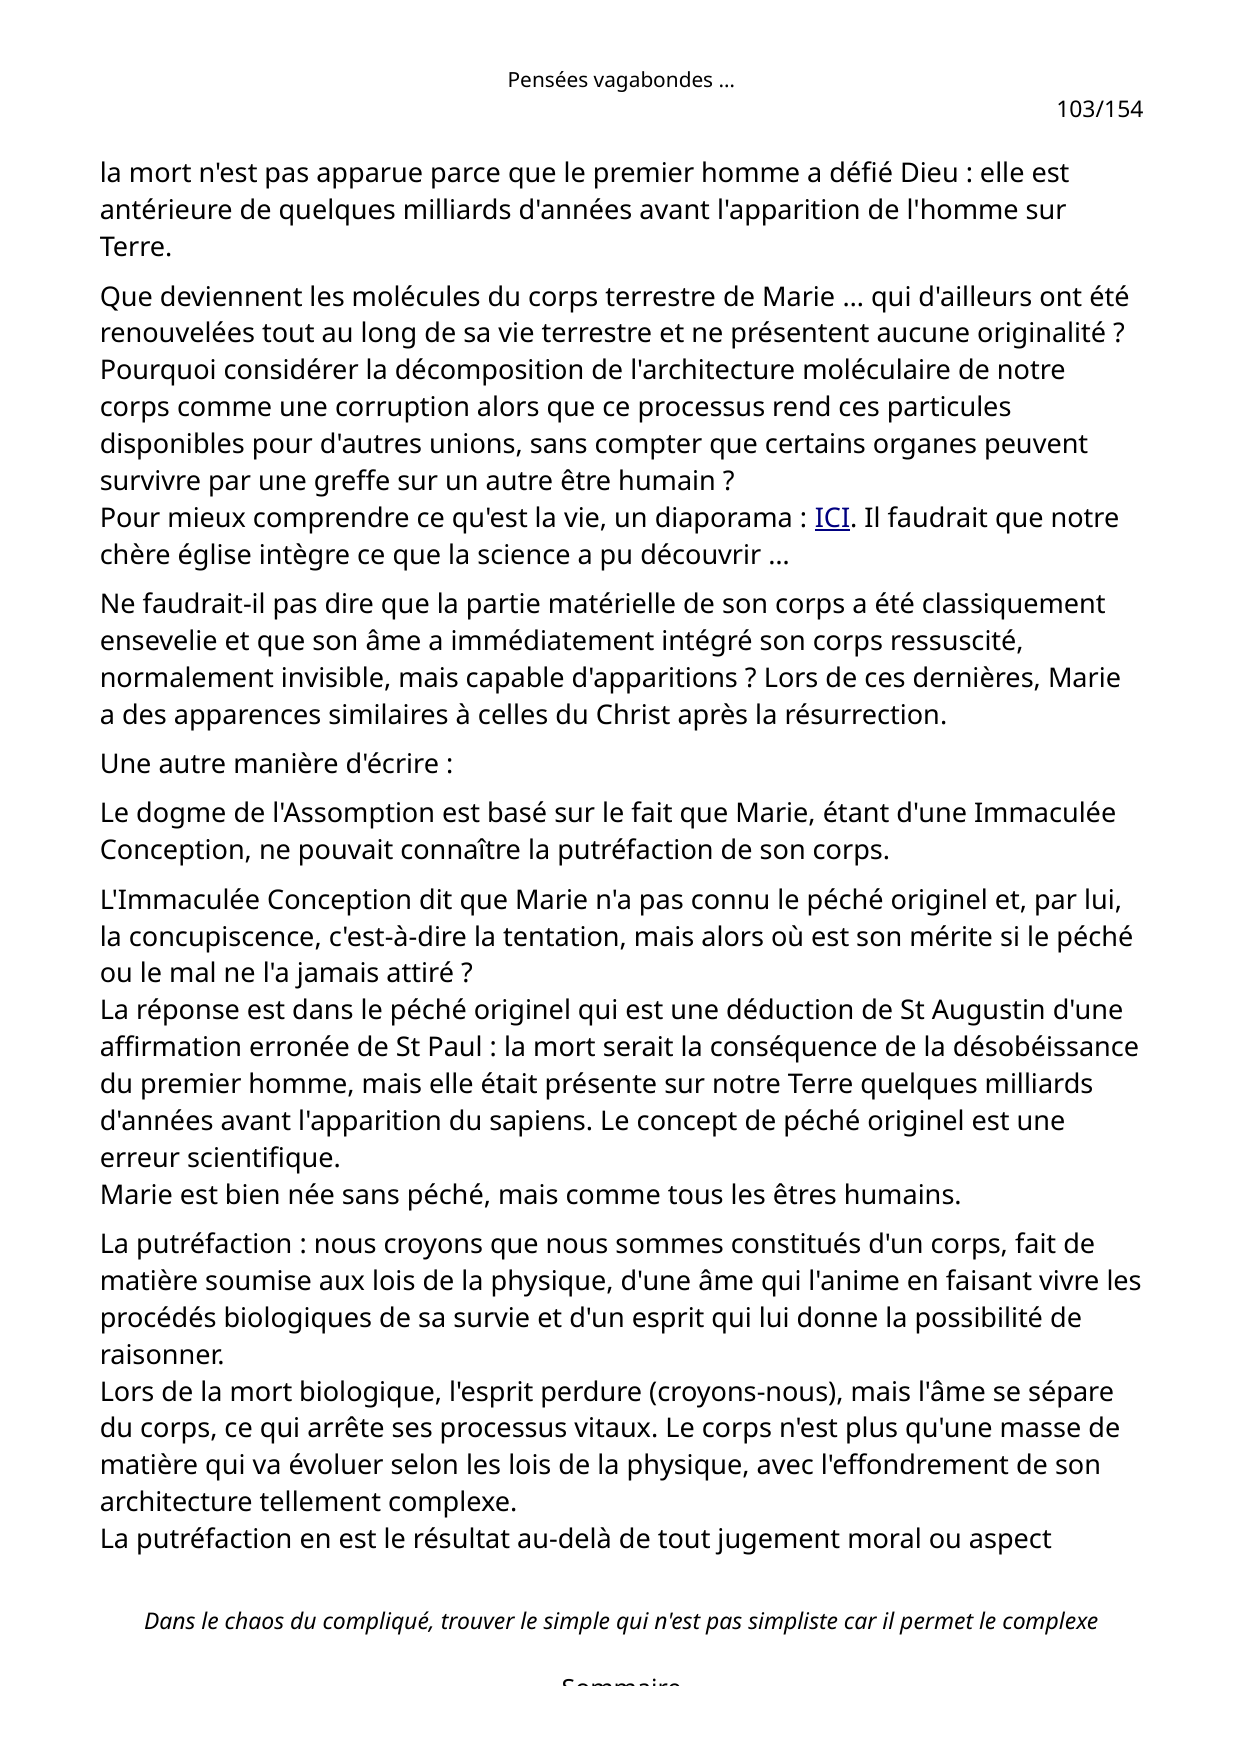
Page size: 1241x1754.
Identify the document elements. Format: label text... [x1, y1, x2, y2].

text La putréfaction : nous croyons que nous sommes constitués d'un corps, fait de matière soumise aux lois de la physique, d'une âme qui l'anime en faisant vivre les procédés biologiques de sa survie et d'un esprit qui lui donne la possibilité de raisonner. Lors de la mort biologique, l'esprit perdure (croyons-nous), mais l'âme se sépare du corps, ce qui arrête ses processus vitaux. Le corps n'est plus qu'une masse de matière qui va évoluer selon les lois de la physique, avec l'effondrement de son architecture tellement complexe. La putréfaction en est le résultat au-delà de tout jugement moral ou aspect [99, 1224, 1143, 1556]
text la mort n'est pas apparue parce que le premier homme a défié Dieu : elle est antérieure de quelques milliards d'années avant l'apparition de l'homme sur Terre. [99, 154, 1143, 264]
text Le dogme de l'Assomption est basé sur le fait que Marie, étant d'une Immaculée Conception, ne pouvait connaître la putréfaction de son corps. [99, 794, 1143, 868]
text L'Immaculée Conception dit que Marie n'a pas connu le péché originel et, par lui, la concupiscence, c'est-à-dire la tentation, mais alors où est son mérite si le péché ou le mal ne l'a jamais attiré ? La réponse est dans le péché originel qui est une déduction de St Augustin d'une affirmation erronée de St Paul : la mort serait la conséquence de la désobéissance du premier homme, mais elle était présente sur notre Terre quelques milliards d'années avant l'apparition du sapiens. Le concept de péché originel est une erreur scientifique. Marie est bien née sans péché, mais comme tous les êtres humains. [99, 880, 1143, 1212]
text Que deviennent les molécules du corps terrestre de Marie … qui d'ailleurs ont été renouvelées tout au long de sa vie terrestre et ne présentent aucune originalité ? Pourquoi considérer la décomposition de l'architecture moléculaire de notre corps comme une corruption alors que ce processus rend ces particules disponibles pour d'autres unions, sans compter que certains organes peuvent survivre par une greffe sur un autre être humain ? Pour mieux comprendre ce qu'est la vie, un diaporama : ICI. Il faudrait que notre chère église intègre ce que la science a pu découvrir … [99, 277, 1143, 572]
text Ne faudrait-il pas dire que la partie matérielle de son corps a été classiquement ensevelie et que son âme a immédiatement intégré son corps ressuscité, normalement invisible, mais capable d'apparitions ? Lors de ces dernières, Marie a des apparences similaires à celles du Christ après la résurrection. [99, 584, 1143, 732]
text Une autre manière d'écrire : [99, 744, 1143, 781]
